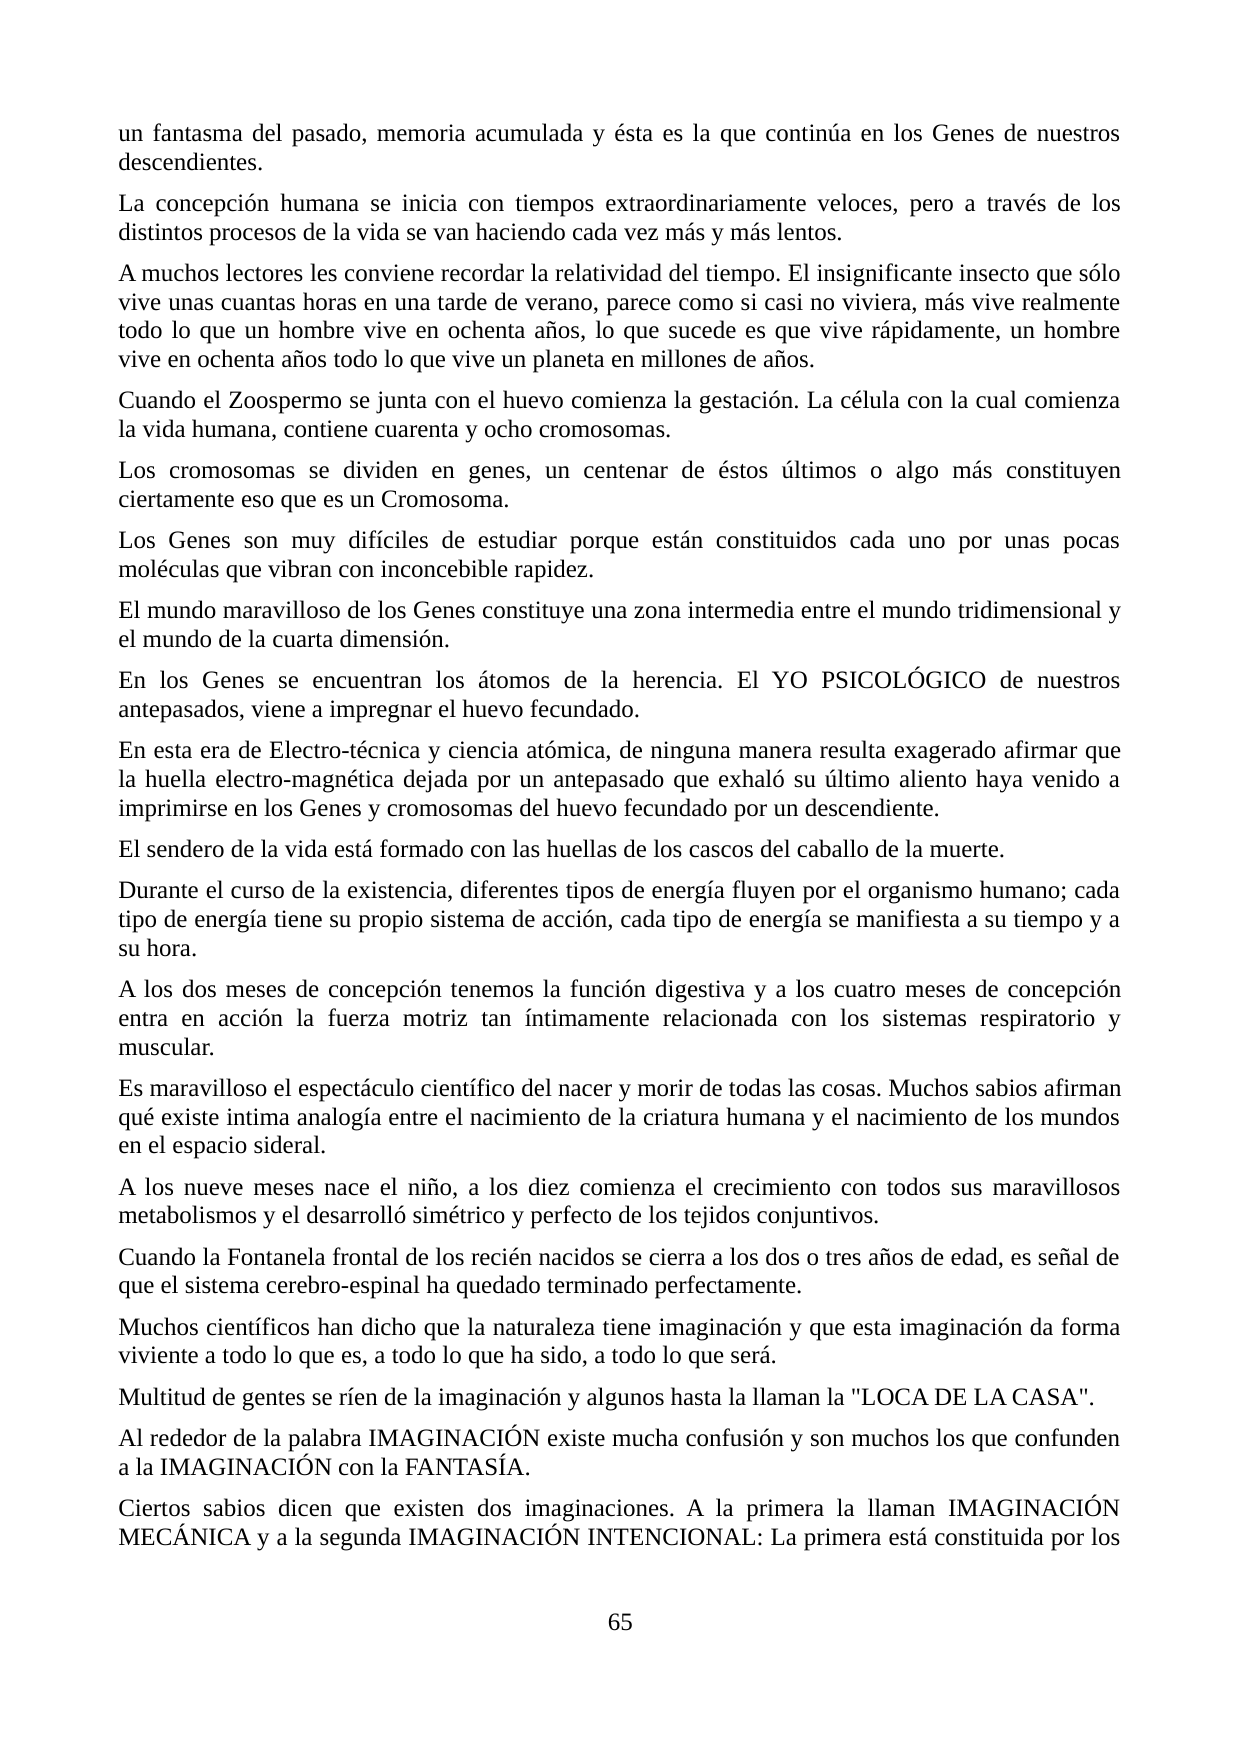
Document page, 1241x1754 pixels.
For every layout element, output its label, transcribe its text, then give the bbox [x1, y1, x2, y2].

text Los cromosomas se dividen en genes, un centenar de éstos últimos o algo más constituyen ciertamente eso que es un Cromosoma. [118, 456, 1122, 513]
text La concepción humana se inicia con tiempos extraordinariamente veloces, pero a través de los distintos procesos de la vida se van haciendo cada vez más y más lentos. [118, 188, 1122, 246]
text Durante el curso de la existencia, diferentes tipos de energía fluyen por el organismo humano; cada tipo de energía tiene su propio sistema de acción, cada tipo de energía se manifiesta a su tiempo y a su hora. [118, 876, 1122, 962]
text A los dos meses de concepción tenemos la función digestiva y a los cuatro meses de concepción entra en acción la fuerza motriz tan íntimamente relacionada con los sistemas respiratorio y muscular. [118, 974, 1122, 1061]
text Ciertos sabios dicen que existen dos imaginaciones. A la primera la llaman IMAGINACIÓN MECÁNICA y a la segunda IMAGINACIÓN INTENCIONAL: La primera está constituida por los [118, 1493, 1122, 1551]
text En esta era de Electro-técnica y ciencia atómica, de ninguna manera resulta exagerado afirmar que la huella electro-magnética dejada por un antepasado que exhaló su último aliento haya venido a imprimirse en los Genes y cromosomas del huevo fecundado por un descendiente. [118, 736, 1122, 822]
text un fantasma del pasado, memoria acumulada y ésta es la que continúa en los Genes de nuestros descendientes. [118, 118, 1122, 176]
text Al rededor de la palabra IMAGINACIÓN existe mucha confusión y son muchos los que confunden a la IMAGINACIÓN con la FANTASÍA. [118, 1423, 1122, 1481]
text Muchos científicos han dicho que la naturaleza tiene imaginación y que esta imaginación da forma viviente a todo lo que es, a todo lo que ha sido, a todo lo que será. [118, 1312, 1122, 1369]
text A muchos lectores les conviene recordar la relatividad del tiempo. El insignificante insecto que sólo vive unas cuantas horas en una tarde de verano, parece como si casi no viviera, más vive realmente todo lo que un hombre vive en ochenta años, lo que sucede es que vive rápidamente, un hombre vive en ochenta años todo lo que vive un planeta en millones de años. [118, 258, 1122, 373]
text Multitud de gentes se ríen de la imaginación y algunos hasta la llaman la "LOCA DE LA CASA". [118, 1382, 1122, 1411]
text Los Genes son muy difíciles de estudiar porque están constituidos cada uno por unas pocas moléculas que vibran con inconcebible rapidez. [118, 526, 1122, 583]
text El mundo maravilloso de los Genes constituye una zona intermedia entre el mundo tridimensional y el mundo de la cuarta dimensión. [118, 596, 1122, 653]
text El sendero de la vida está formado con las huellas de los cascos del caballo de la muerte. [118, 834, 1122, 863]
text Cuando el Zoospermo se junta con el huevo comienza la gestación. La célula con la cual comienza la vida humana, contiene cuarenta y ocho cromosomas. [118, 386, 1122, 443]
text A los nueve meses nace el niño, a los diez comienza el crecimiento con todos sus maravillosos metabolismos y el desarrolló simétrico y perfecto de los tejidos conjuntivos. [118, 1172, 1122, 1229]
text Cuando la Fontanela frontal de los recién nacidos se cierra a los dos o tres años de edad, es señal de que el sistema cerebro-espinal ha quedado terminado perfectamente. [118, 1242, 1122, 1299]
text Es maravilloso el espectáculo científico del nacer y morir de todas las cosas. Muchos sabios afirman qué existe intima analogía entre el nacimiento de la criatura humana y el nacimiento de los mundos en el espacio sideral. [118, 1073, 1122, 1159]
text En los Genes se encuentran los átomos de la herencia. El YO PSICOLÓGICO de nuestros antepasados, viene a impregnar el huevo fecundado. [118, 666, 1122, 723]
